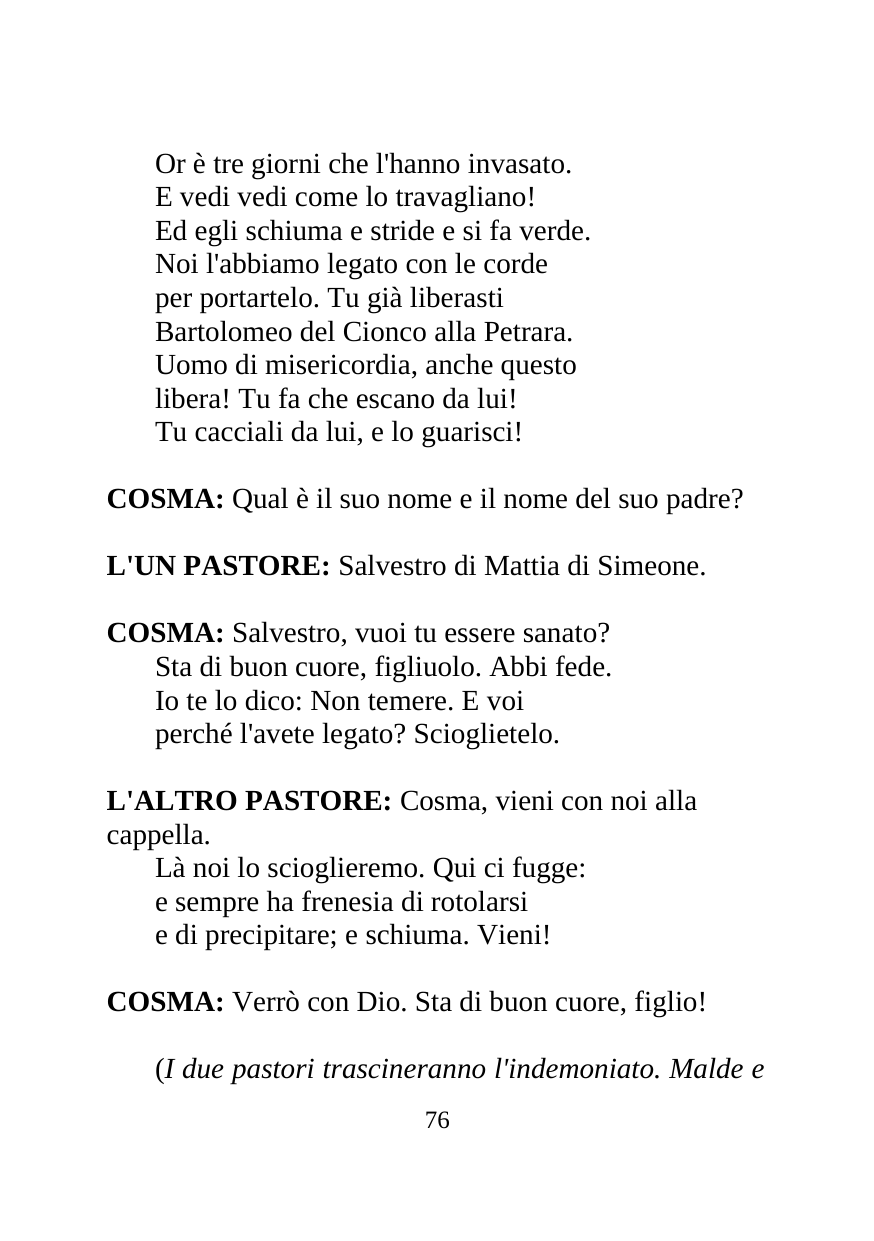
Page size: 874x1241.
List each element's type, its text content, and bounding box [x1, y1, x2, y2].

text Ed egli schiuma e stride e si fa verde. [155, 213, 768, 247]
text L'UN PASTORE: Salvestro di Mattia di Simeone. [106, 548, 768, 582]
text (I due pastori trascineranno l'indemoniato. Malde e [155, 1052, 768, 1085]
text COSMA: Verrò con Dio. Sta di buon cuore, figlio! [106, 984, 768, 1018]
text Io te lo dico: Non temere. E voi [155, 683, 768, 716]
text Noi l'abbiamo legato con le corde [155, 247, 768, 280]
text e di precipitare; e schiuma. Vieni! [155, 917, 768, 951]
text libera! Tu fa che escano da lui! [155, 381, 768, 414]
text Là noi lo scioglieremo. Qui ci fugge: [155, 850, 768, 884]
text per portartelo. Tu già liberasti [155, 280, 768, 314]
text Bartolomeo del Cionco alla Petrara. [155, 314, 768, 347]
text Or è tre giorni che l'hanno invasato. [155, 146, 768, 179]
text e sempre ha frenesia di rotolarsi [155, 884, 768, 917]
text COSMA: Salvestro, vuoi tu essere sanato? [106, 616, 768, 649]
text perché l'avete legato? Scioglietelo. [155, 716, 768, 750]
text Uomo di misericordia, anche questo [155, 347, 768, 381]
text Sta di buon cuore, figliuolo. Abbi fede. [155, 649, 768, 683]
text L'ALTRO PASTORE: Cosma, vieni con noi alla cappella. [106, 783, 768, 850]
text COSMA: Qual è il suo nome e il nome del suo padre? [106, 481, 768, 515]
text E vedi vedi come lo travagliano! [155, 179, 768, 213]
text Tu cacciali da lui, e lo guarisci! [155, 414, 768, 448]
